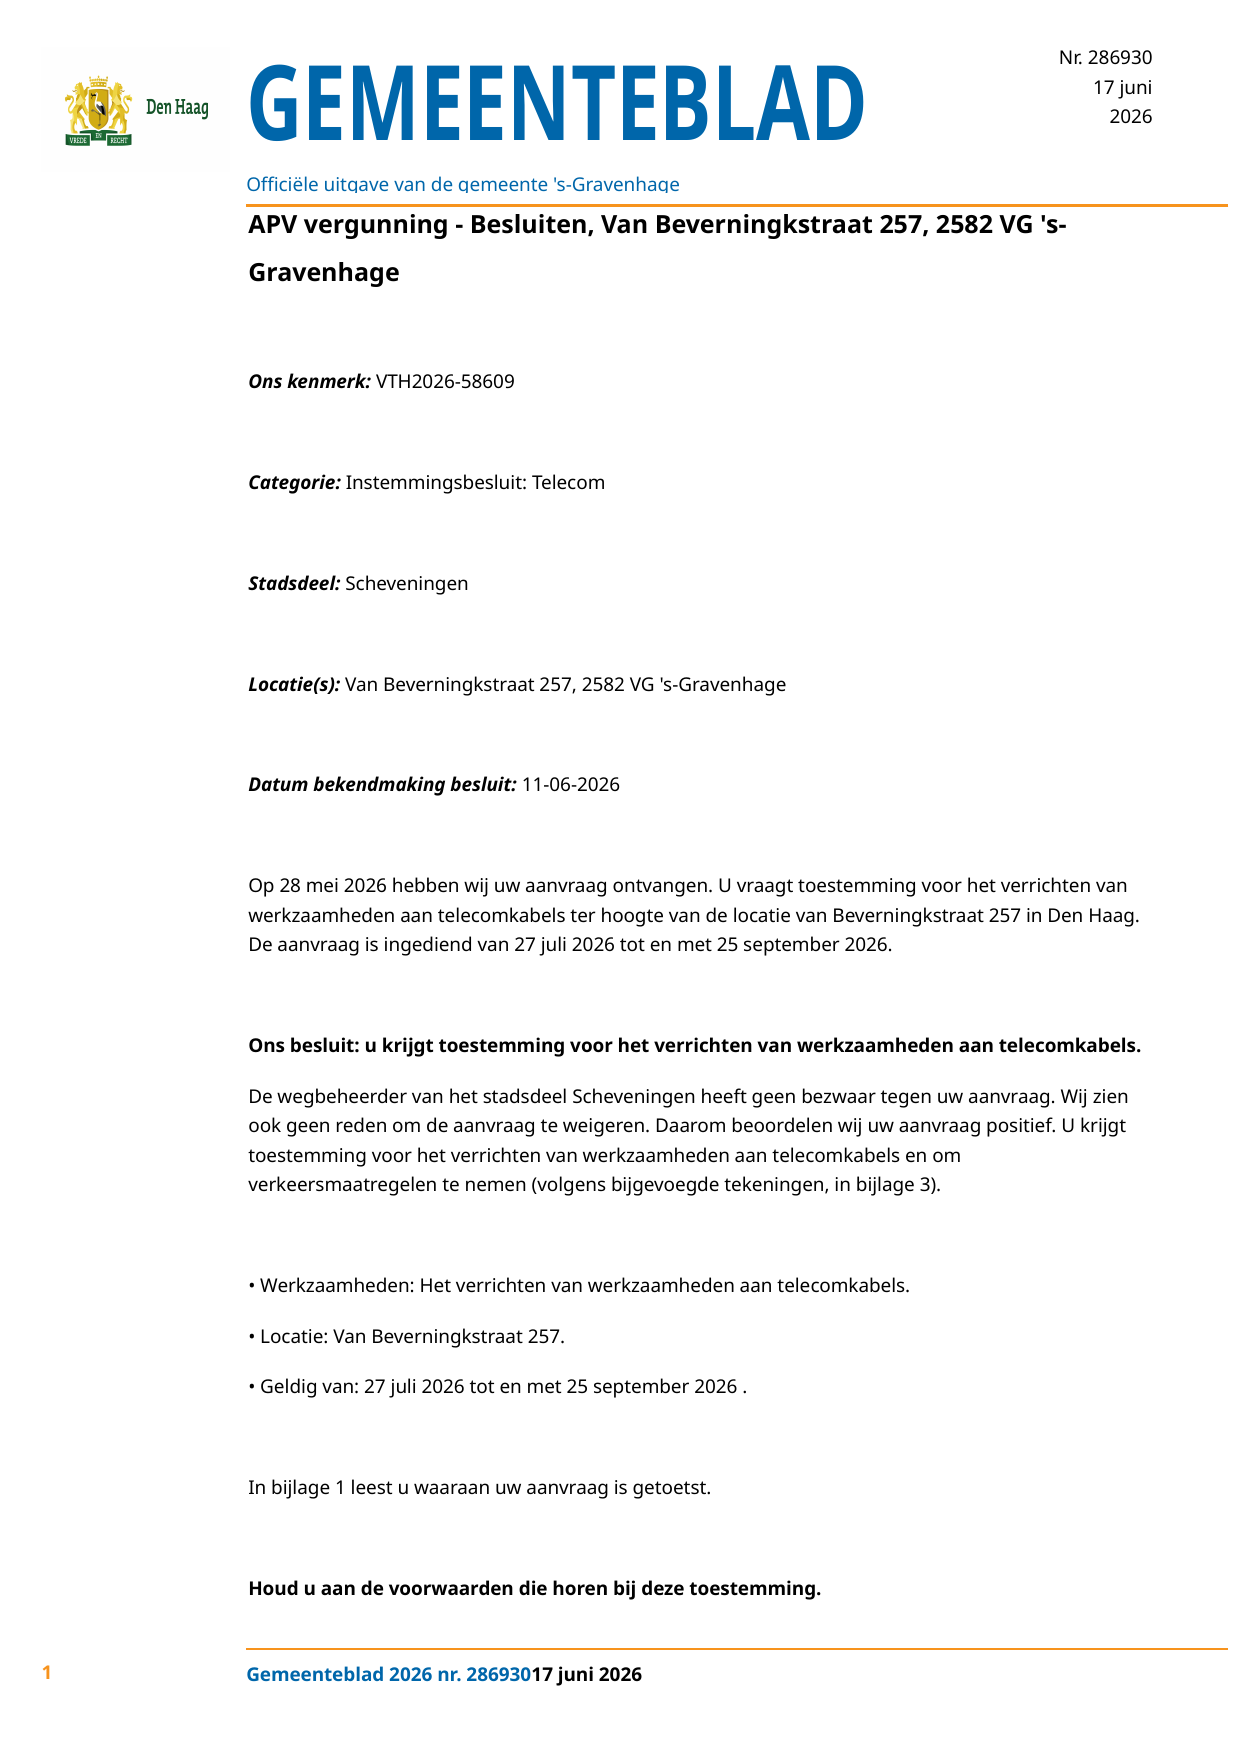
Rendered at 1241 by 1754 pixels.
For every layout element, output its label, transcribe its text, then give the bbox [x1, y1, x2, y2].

text Houd u aan de voorwaarden die horen bij deze toestemming. [248, 1575, 1152, 1601]
text Ons kenmerk: VTH2026-58609 [248, 368, 1152, 394]
text APV vergunning - Besluiten, Van Beverningkstraat 257, 2582 VG 's-Gravenhage [248, 207, 1152, 288]
text Datum bekendmaking besluit: 11-06-2026 [248, 772, 1152, 797]
text • Werkzaamheden: Het verrichten van werkzaamheden aan telecomkabels. [248, 1272, 1152, 1298]
text • Geldig van: 27 juli 2026 tot en met 25 september 2026 . [248, 1373, 1152, 1399]
text In bijlage 1 leest u waaraan uw aanvraag is getoetst. [248, 1474, 1152, 1500]
text • Locatie: Van Beverningkstraat 257. [248, 1323, 1152, 1349]
text Ons besluit: u krijgt toestemming voor het verrichten van werkzaamheden aan telecomkabels. [248, 1032, 1152, 1058]
text Stadsdeel: Scheveningen [248, 570, 1152, 596]
text Locatie(s): Van Beverningkstraat 257, 2582 VG 's-Gravenhage [248, 671, 1152, 697]
text Op 28 mei 2026 hebben wij uw aanvraag ontvangen. U vraagt toestemming voor het verrichten van werkzaamheden aan telecomkabels ter hoogte van de locatie van Beverningkstraat 257 in Den Haag. De aanvraag is ingediend van 27 juli 2026 tot en met 25 september 2026. [248, 872, 1152, 957]
text Categorie: Instemmingsbesluit: Telecom [248, 469, 1152, 495]
text De wegbeheerder van het stadsdeel Scheveningen heeft geen bezwaar tegen uw aanvraag. Wij zien ook geen reden om de aanvraag te weigeren. Daarom beoordelen wij uw aanvraag positief. U krijgt toestemming voor het verrichten van werkzaamheden aan telecomkabels en om verkeersmaatregelen te nemen (volgens bijgevoegde tekeningen, in bijlage 3). [248, 1083, 1152, 1197]
picture [41, 47, 231, 172]
